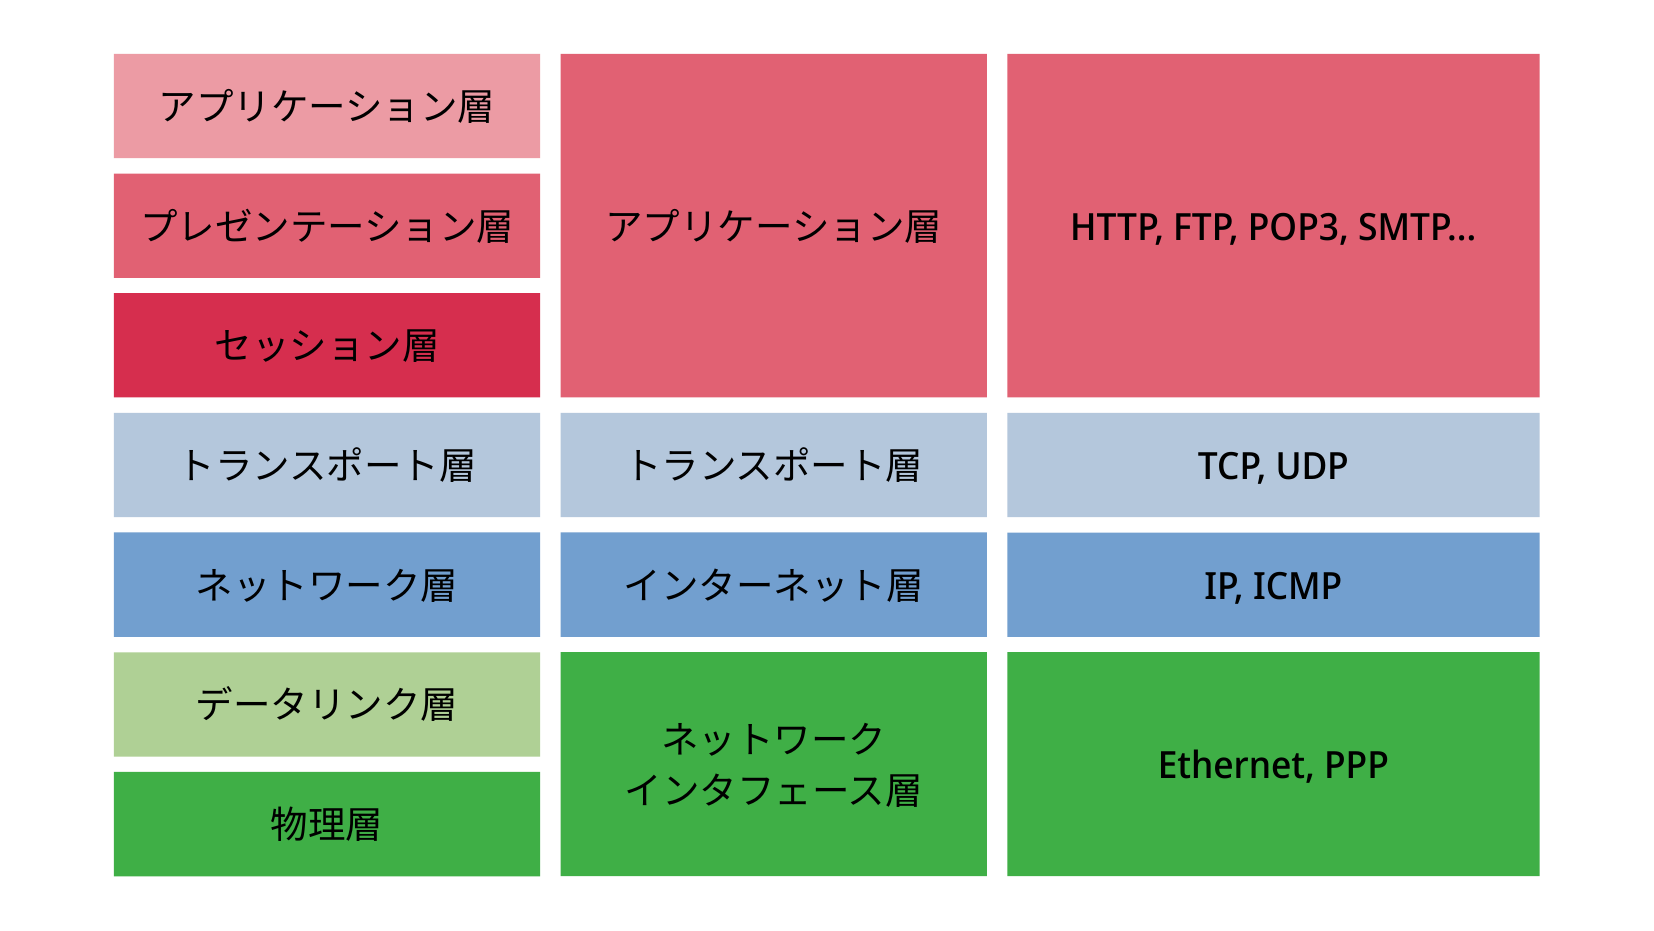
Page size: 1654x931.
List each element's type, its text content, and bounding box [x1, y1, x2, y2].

text_box データリンク層 [113, 652, 541, 757]
text_box ネットワーク層 [113, 532, 541, 637]
text_box アプリケーション層 [113, 53, 541, 159]
text_box 物理層 [113, 771, 541, 877]
text_box プレゼンテーション層 [113, 173, 541, 278]
text_box インターネット層 [560, 532, 987, 637]
text_box HTTP, FTP, POP3, SMTP... [1007, 53, 1540, 398]
text_box トランスポート層 [113, 412, 541, 518]
text_box トランスポート層 [560, 412, 987, 518]
text_box IP, ICMP [1007, 532, 1540, 637]
text_box TCP, UDP [1007, 412, 1540, 518]
text_box セッション層 [113, 293, 541, 398]
text_box アプリケーション層 [560, 53, 987, 398]
text_box Ethernet, PPP [1007, 652, 1540, 877]
text_box ネットワーク インタフェース層 [560, 652, 987, 877]
